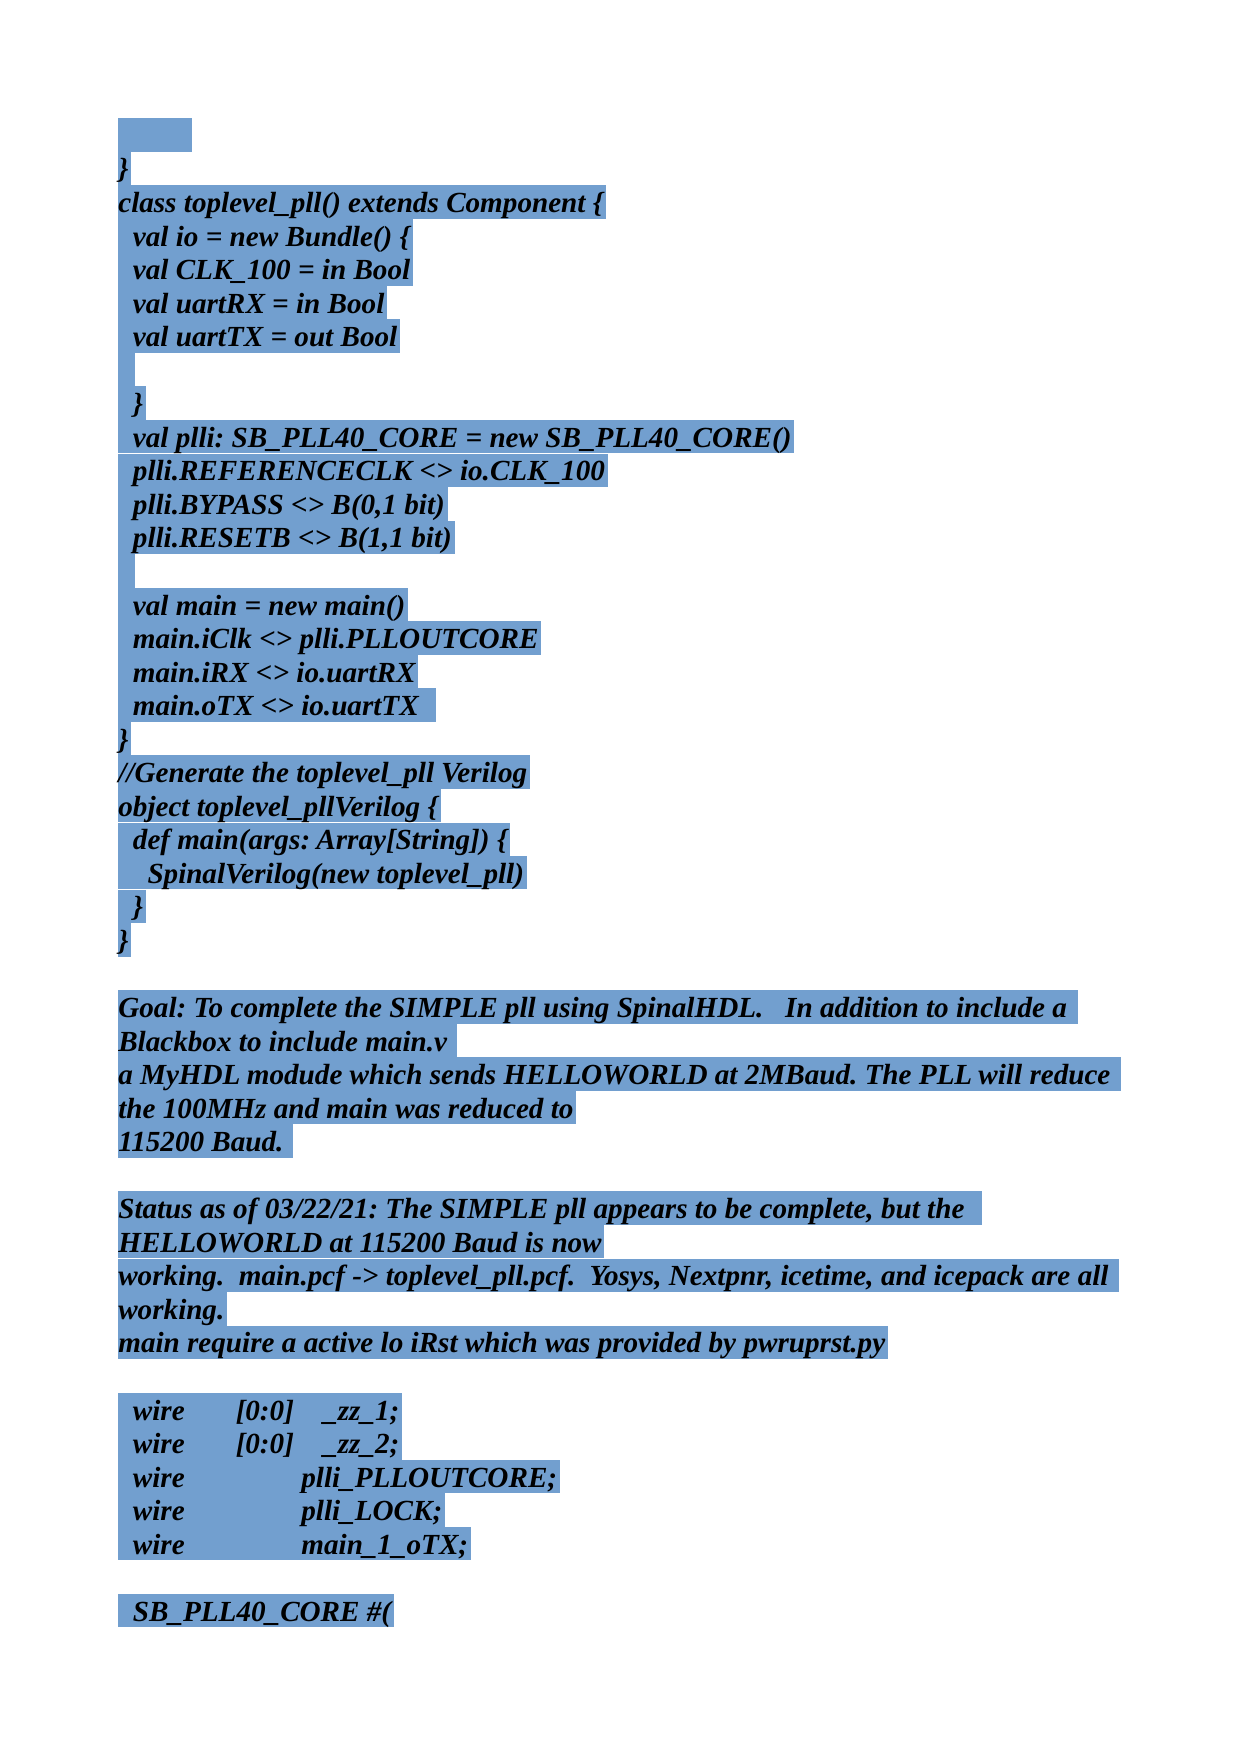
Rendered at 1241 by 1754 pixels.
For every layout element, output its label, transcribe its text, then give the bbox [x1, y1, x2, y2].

text } [118, 152, 1122, 185]
text plli.BYPASS <> B(0,1 bit) [118, 487, 1122, 521]
text val io = new Bundle() { [118, 219, 1122, 252]
text wire plli_PLLOUTCORE; [118, 1460, 1122, 1493]
text } [118, 722, 1122, 755]
text 115200 Baud. [118, 1124, 1122, 1158]
text val uartTX = out Bool [118, 319, 1122, 353]
text wire plli_LOCK; [118, 1493, 1122, 1527]
text plli.RESETB <> B(1,1 bit) [118, 521, 1122, 554]
text main.iClk <> plli.PLLOUTCORE [118, 621, 1122, 655]
text } [118, 386, 1122, 420]
text object toplevel_pllVerilog { [118, 789, 1122, 822]
text def main(args: Array[String]) { [118, 822, 1122, 856]
text val CLK_100 = in Bool [118, 252, 1122, 286]
text plli.REFERENCECLK <> io.CLK_100 [118, 453, 1122, 487]
text wire main_1_oTX; [118, 1527, 1122, 1560]
text a MyHDL modude which sends HELLOWORLD at 2MBaud. The PLL will reduce the 100MHz and main was reduced to [118, 1057, 1122, 1124]
text Status as of 03/22/21: The SIMPLE pll appears to be complete, but the HELLOWORLD at 115200 Baud is now [118, 1191, 1122, 1258]
text wire [0:0] _zz_2; [118, 1426, 1122, 1460]
text main.iRX <> io.uartRX [118, 655, 1122, 688]
text } [118, 923, 1122, 957]
text } [118, 889, 1122, 923]
text class toplevel_pll() extends Component { [118, 185, 1122, 219]
text main require a active lo iRst which was provided by pwruprst.py [118, 1326, 1122, 1359]
text //Generate the toplevel_pll Verilog [118, 755, 1122, 789]
text working. main.pcf -> toplevel_pll.pcf. Yosys, Nextpnr, icetime, and icepack are all working. [118, 1258, 1122, 1326]
text val uartRX = in Bool [118, 286, 1122, 319]
text SpinalVerilog(new toplevel_pll) [118, 856, 1122, 889]
text main.oTX <> io.uartTX [118, 688, 1122, 722]
text val main = new main() [118, 588, 1122, 621]
text Goal: To complete the SIMPLE pll using SpinalHDL. In addition to include a Blackbox to include main.v [118, 990, 1122, 1057]
text wire [0:0] _zz_1; [118, 1393, 1122, 1426]
text SB_PLL40_CORE #( [118, 1594, 1122, 1627]
text val plli: SB_PLL40_CORE = new SB_PLL40_CORE() [118, 420, 1122, 453]
